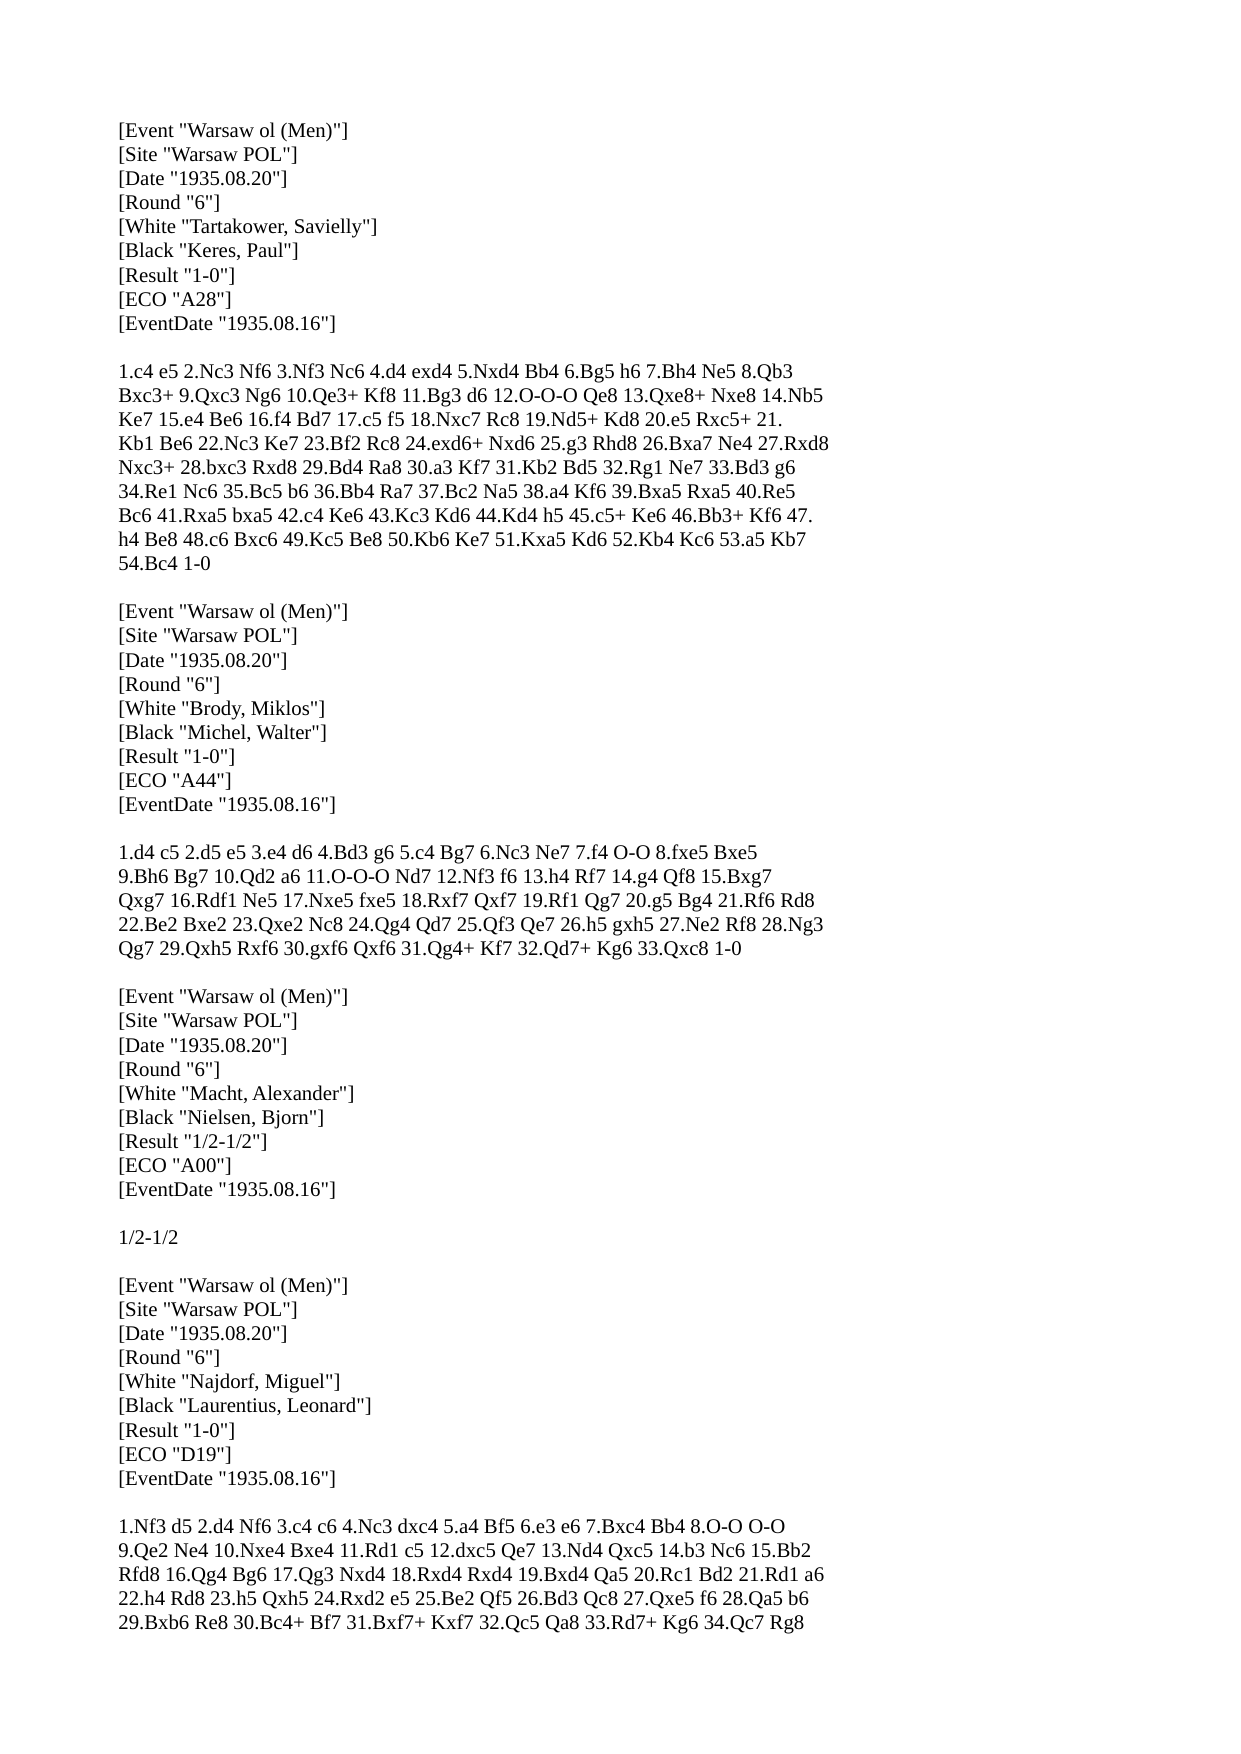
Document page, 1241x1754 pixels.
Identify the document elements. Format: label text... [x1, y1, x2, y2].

text 9.Bh6 Bg7 10.Qd2 a6 11.O-O-O Nd7 12.Nf3 f6 13.h4 Rf7 14.g4 Qf8 15.Bxg7 [118, 864, 1122, 888]
text [Result "1-0"] [118, 1417, 1122, 1442]
text [Black "Michel, Walter"] [118, 720, 1122, 744]
text 34.Re1 Nc6 35.Bc5 b6 36.Bb4 Ra7 37.Bc2 Na5 38.a4 Kf6 39.Bxa5 Rxa5 40.Re5 [118, 479, 1122, 503]
text h4 Be8 48.c6 Bxc6 49.Kc5 Be8 50.Kb6 Ke7 51.Kxa5 Kd6 52.Kb4 Kc6 53.a5 Kb7 [118, 527, 1122, 551]
text [White "Tartakower, Savielly"] [118, 214, 1122, 238]
text [Event "Warsaw ol (Men)"] [118, 984, 1122, 1008]
text Qxg7 16.Rdf1 Ne5 17.Nxe5 fxe5 18.Rxf7 Qxf7 19.Rf1 Qg7 20.g5 Bg4 21.Rf6 Rd8 [118, 888, 1122, 912]
text [Round "6"] [118, 1345, 1122, 1369]
text 1/2-1/2 [118, 1225, 1122, 1249]
text [EventDate "1935.08.16"] [118, 792, 1122, 816]
text [Date "1935.08.20"] [118, 1321, 1122, 1345]
text 29.Bxb6 Re8 30.Bc4+ Bf7 31.Bxf7+ Kxf7 32.Qc5 Qa8 33.Rd7+ Kg6 34.Qc7 Rg8 [118, 1610, 1122, 1634]
text [ECO "D19"] [118, 1442, 1122, 1466]
text 22.h4 Rd8 23.h5 Qxh5 24.Rxd2 e5 25.Be2 Qf5 26.Bd3 Qc8 27.Qxe5 f6 28.Qa5 b6 [118, 1586, 1122, 1610]
text [Site "Warsaw POL"] [118, 1008, 1122, 1032]
text [Black "Nielsen, Bjorn"] [118, 1105, 1122, 1129]
text [Result "1-0"] [118, 744, 1122, 768]
text [Date "1935.08.20"] [118, 647, 1122, 672]
text Kb1 Be6 22.Nc3 Ke7 23.Bf2 Rc8 24.exd6+ Nxd6 25.g3 Rhd8 26.Bxa7 Ne4 27.Rxd8 [118, 431, 1122, 455]
text Bc6 41.Rxa5 bxa5 42.c4 Ke6 43.Kc3 Kd6 44.Kd4 h5 45.c5+ Ke6 46.Bb3+ Kf6 47. [118, 503, 1122, 527]
text 1.Nf3 d5 2.d4 Nf6 3.c4 c6 4.Nc3 dxc4 5.a4 Bf5 6.e3 e6 7.Bxc4 Bb4 8.O-O O-O [118, 1514, 1122, 1538]
text [Round "6"] [118, 1057, 1122, 1081]
text [Black "Laurentius, Leonard"] [118, 1393, 1122, 1417]
text Qg7 29.Qxh5 Rxf6 30.gxf6 Qxf6 31.Qg4+ Kf7 32.Qd7+ Kg6 33.Qxc8 1-0 [118, 936, 1122, 960]
text [White "Macht, Alexander"] [118, 1081, 1122, 1105]
text [Event "Warsaw ol (Men)"] [118, 118, 1122, 142]
text 1.d4 c5 2.d5 e5 3.e4 d6 4.Bd3 g6 5.c4 Bg7 6.Nc3 Ne7 7.f4 O-O 8.fxe5 Bxe5 [118, 840, 1122, 864]
text 9.Qe2 Ne4 10.Nxe4 Bxe4 11.Rd1 c5 12.dxc5 Qe7 13.Nd4 Qxc5 14.b3 Nc6 15.Bb2 [118, 1538, 1122, 1562]
text Rfd8 16.Qg4 Bg6 17.Qg3 Nxd4 18.Rxd4 Rxd4 19.Bxd4 Qa5 20.Rc1 Bd2 21.Rd1 a6 [118, 1562, 1122, 1586]
text [Event "Warsaw ol (Men)"] [118, 599, 1122, 623]
text 54.Bc4 1-0 [118, 551, 1122, 575]
text [Round "6"] [118, 672, 1122, 696]
text [Site "Warsaw POL"] [118, 623, 1122, 647]
text [Event "Warsaw ol (Men)"] [118, 1273, 1122, 1297]
text [Round "6"] [118, 190, 1122, 214]
text [White "Brody, Miklos"] [118, 696, 1122, 720]
text [Result "1/2-1/2"] [118, 1129, 1122, 1153]
text [Site "Warsaw POL"] [118, 1297, 1122, 1321]
text [EventDate "1935.08.16"] [118, 1466, 1122, 1490]
text [EventDate "1935.08.16"] [118, 311, 1122, 335]
text [Date "1935.08.20"] [118, 1032, 1122, 1057]
text [Result "1-0"] [118, 262, 1122, 287]
text [ECO "A00"] [118, 1153, 1122, 1177]
text [Site "Warsaw POL"] [118, 142, 1122, 166]
text [ECO "A28"] [118, 287, 1122, 311]
text [Black "Keres, Paul"] [118, 238, 1122, 262]
text Bxc3+ 9.Qxc3 Ng6 10.Qe3+ Kf8 11.Bg3 d6 12.O-O-O Qe8 13.Qxe8+ Nxe8 14.Nb5 [118, 383, 1122, 407]
text 22.Be2 Bxe2 23.Qxe2 Nc8 24.Qg4 Qd7 25.Qf3 Qe7 26.h5 gxh5 27.Ne2 Rf8 28.Ng3 [118, 912, 1122, 936]
text 1.c4 e5 2.Nc3 Nf6 3.Nf3 Nc6 4.d4 exd4 5.Nxd4 Bb4 6.Bg5 h6 7.Bh4 Ne5 8.Qb3 [118, 359, 1122, 383]
text [ECO "A44"] [118, 768, 1122, 792]
text Nxc3+ 28.bxc3 Rxd8 29.Bd4 Ra8 30.a3 Kf7 31.Kb2 Bd5 32.Rg1 Ne7 33.Bd3 g6 [118, 455, 1122, 479]
text Ke7 15.e4 Be6 16.f4 Bd7 17.c5 f5 18.Nxc7 Rc8 19.Nd5+ Kd8 20.e5 Rxc5+ 21. [118, 407, 1122, 431]
text [EventDate "1935.08.16"] [118, 1177, 1122, 1201]
text [Date "1935.08.20"] [118, 166, 1122, 190]
text [White "Najdorf, Miguel"] [118, 1369, 1122, 1393]
